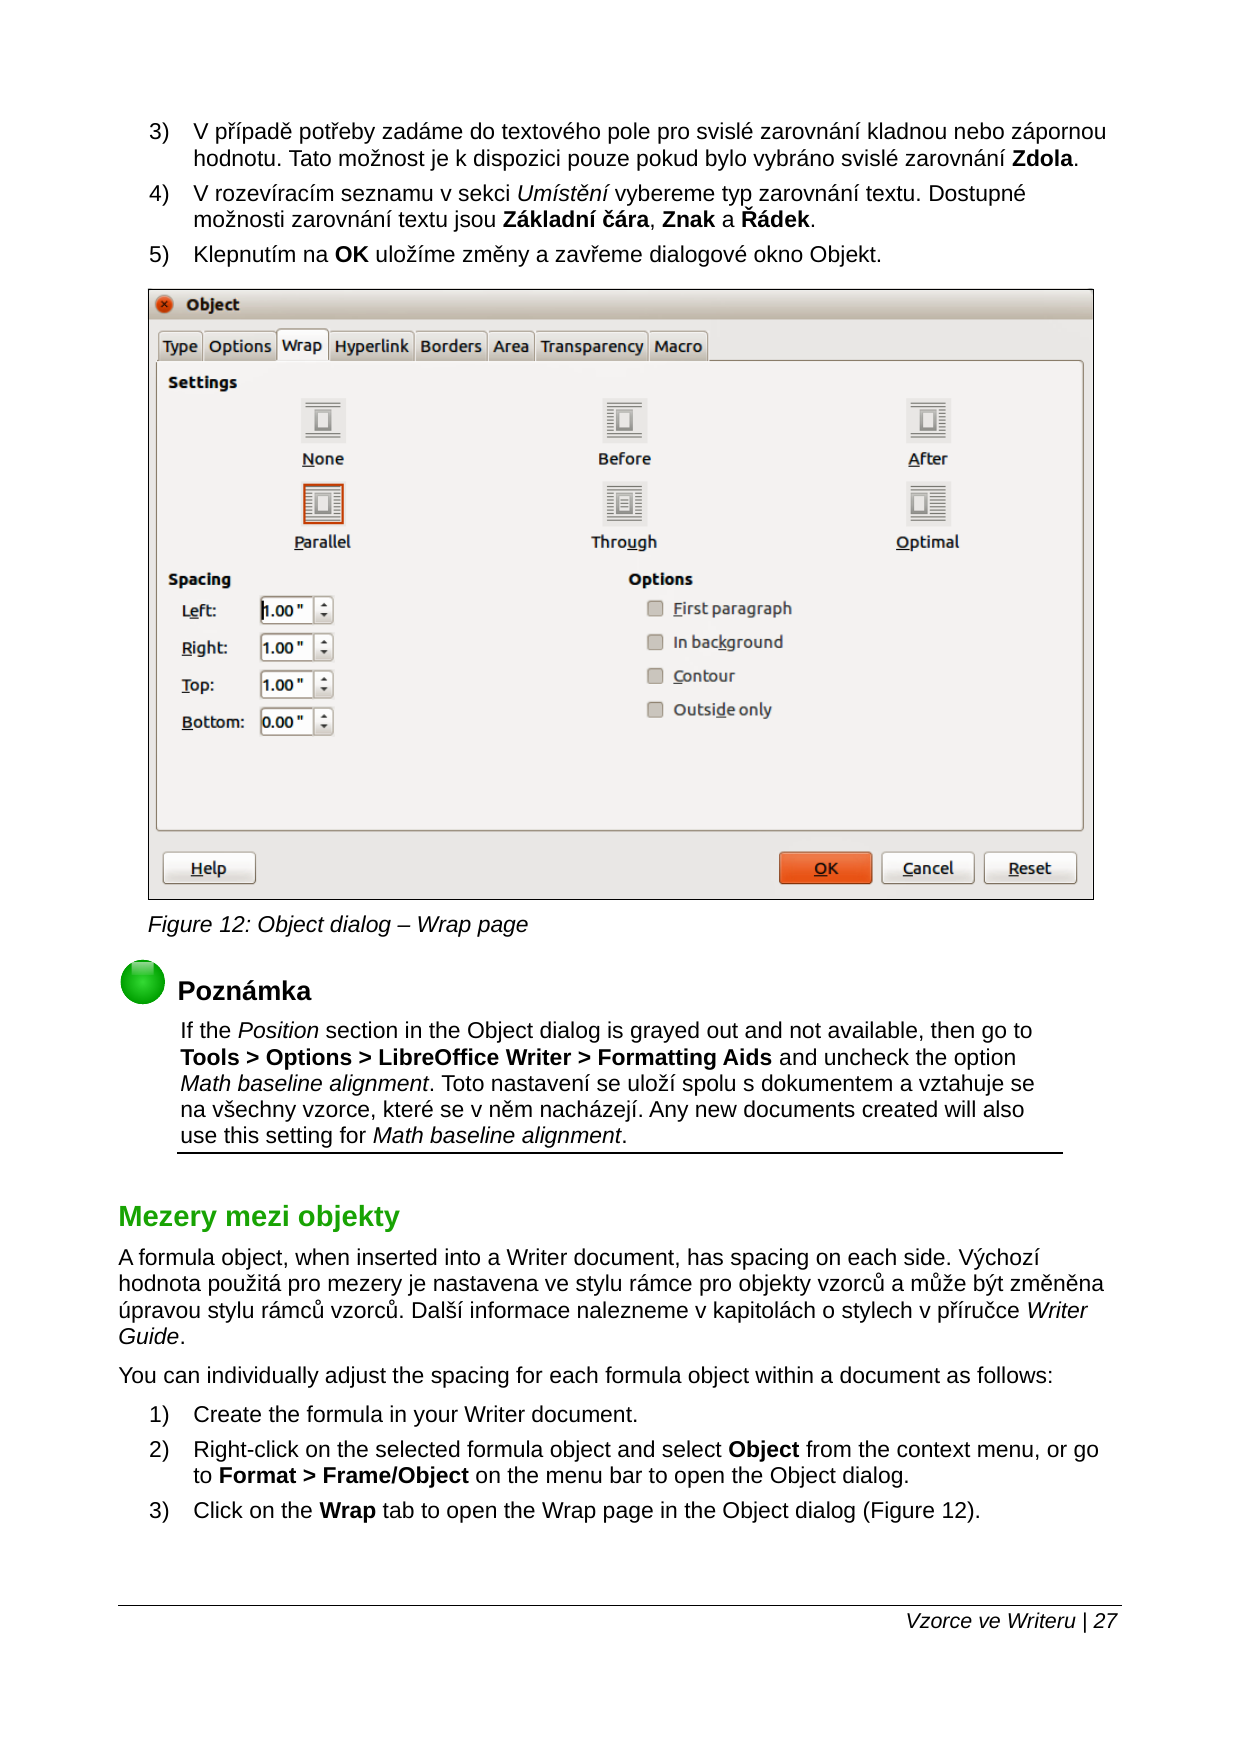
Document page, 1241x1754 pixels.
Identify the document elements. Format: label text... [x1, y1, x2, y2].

text Figure 12: Object dialog – Wrap page [148, 911, 1093, 938]
list You can individually adjust the spacing for each formula object within a document as follows: [118, 1362, 1122, 1388]
list Right-click on the selected formula object and select Object from the context menu, or go to Format > Frame/Object on the menu bar to open the Object dialog. [169, 1436, 1122, 1489]
text If the Position section in the Object dialog is grayed out and not available, then go to Tools > Options > LibreOffice Writer > Formatting Aids and uncheck the option Math baseline alignment. Toto nastavení se uloží spolu s dokumentem a vztahuje se na všechny vzorce, které se v něm nacházejí. Any new documents created will also use this setting for Math baseline alignment. [177, 1014, 1063, 1152]
subtitle Poznámka [118, 957, 1122, 1007]
list Klepnutím na OK uložíme změny a zavřeme dialogové okno Objekt. [169, 241, 1122, 268]
picture [149, 290, 1093, 899]
list V případě potřeby zadáme do textového pole pro svislé zarovnání kladnou nebo zápornou hodnotu. Tato možnost je k dispozici pouze pokud bylo vybráno svislé zarovnání Zdola. [169, 118, 1122, 171]
text A formula object, when inserted into a Writer document, has spacing on each side. Výchozí hodnota použitá pro mezery je nastavena ve stylu rámce pro objekty vzorců a může být změněna úpravou stylu rámců vzorců. Další informace nalezneme v kapitolách o stylech v příručce Writer Guide. [118, 1244, 1122, 1349]
list Create the formula in your Writer document. [169, 1401, 1122, 1427]
list V rozevíracím seznamu v sekci Umístění vybereme typ zarovnání textu. Dostupné možnosti zarovnání textu jsou Základní čára, Znak a Řádek. [169, 180, 1122, 232]
subtitle Mezery mezi objekty [118, 1199, 1122, 1232]
list Click on the Wrap tab to open the Wrap page in the Object dialog (Figure 12). [169, 1497, 1122, 1524]
